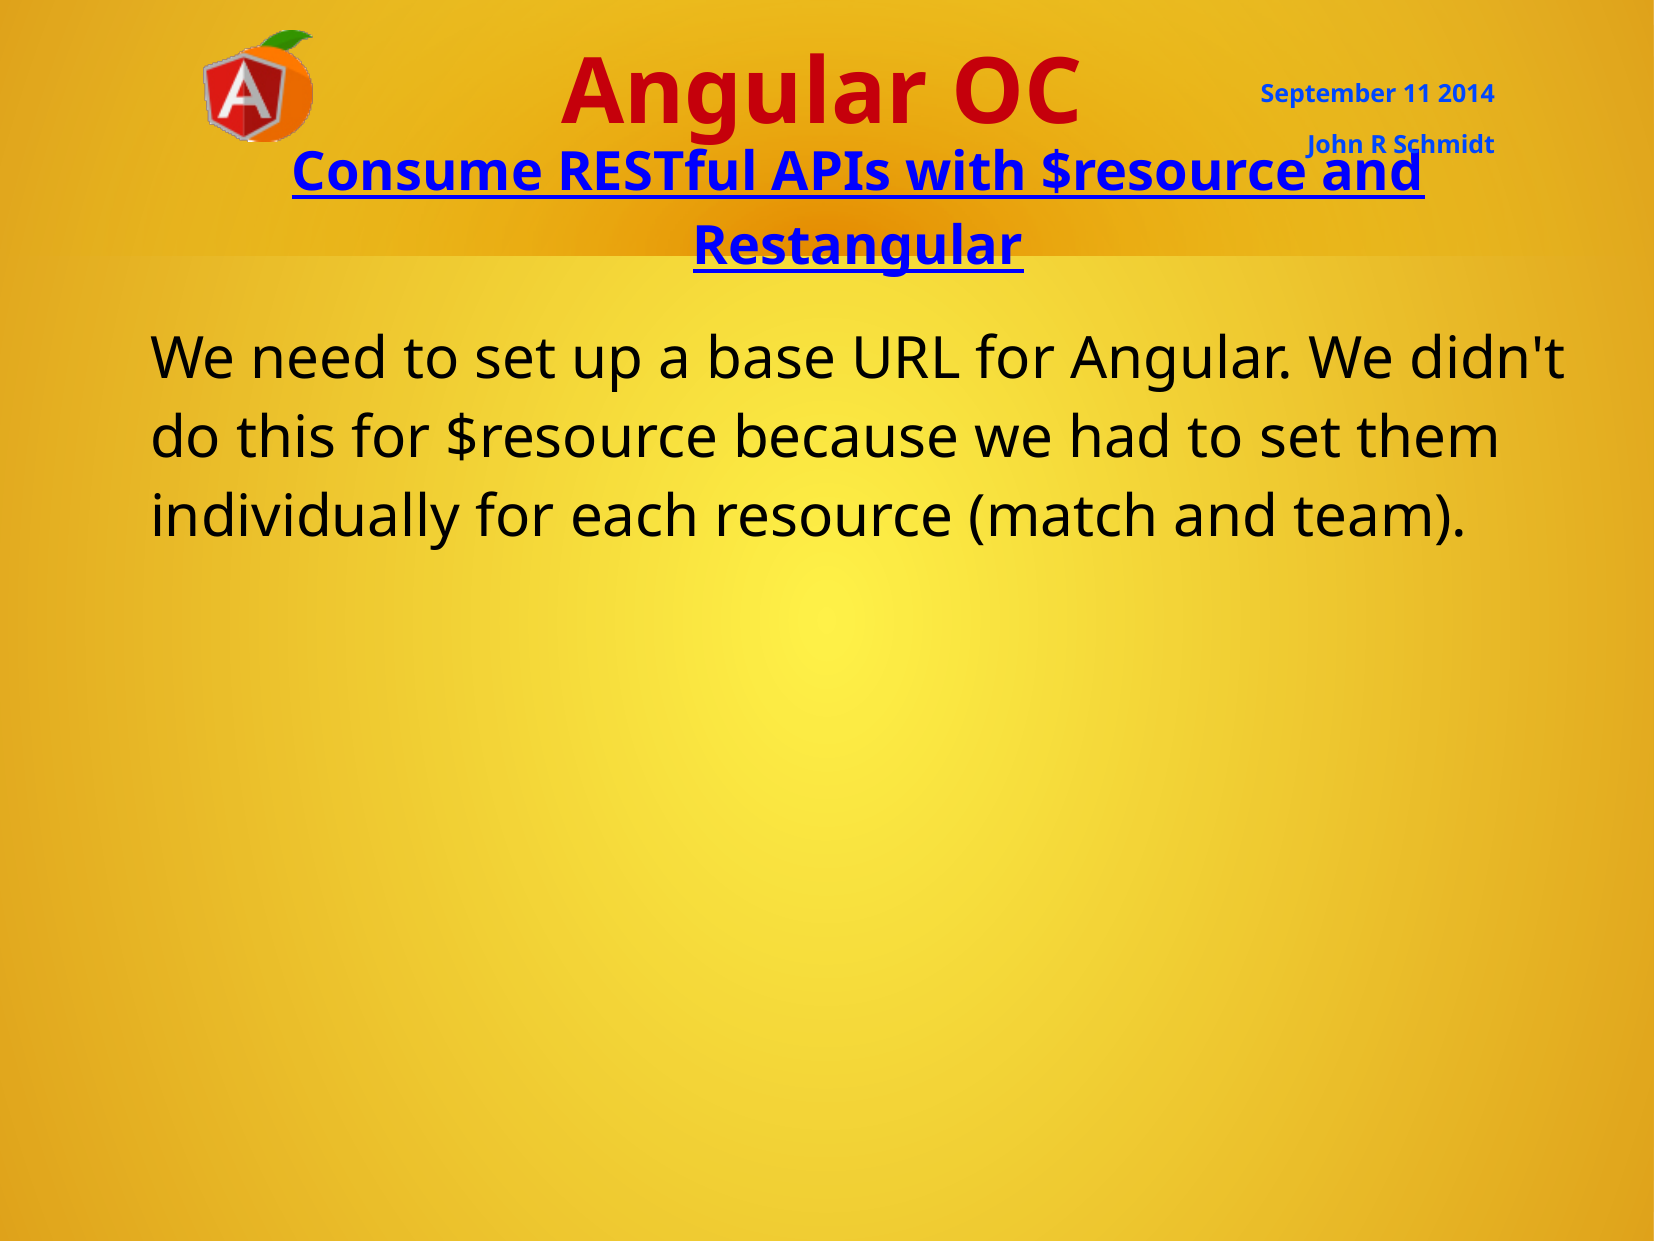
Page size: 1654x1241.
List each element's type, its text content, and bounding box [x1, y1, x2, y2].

picture [202, 30, 316, 142]
text_box September 11 2014 John R Schmidt [1200, 51, 1510, 143]
subtitle We need to set up a base URL for Angular. We didn't do this for $resource because we had to set them individually for each resource (match and team). [150, 333, 1579, 537]
text_box Consume RESTful APIs with $resource and Restangular [150, 175, 1567, 239]
title Angular OC [560, 34, 1086, 142]
